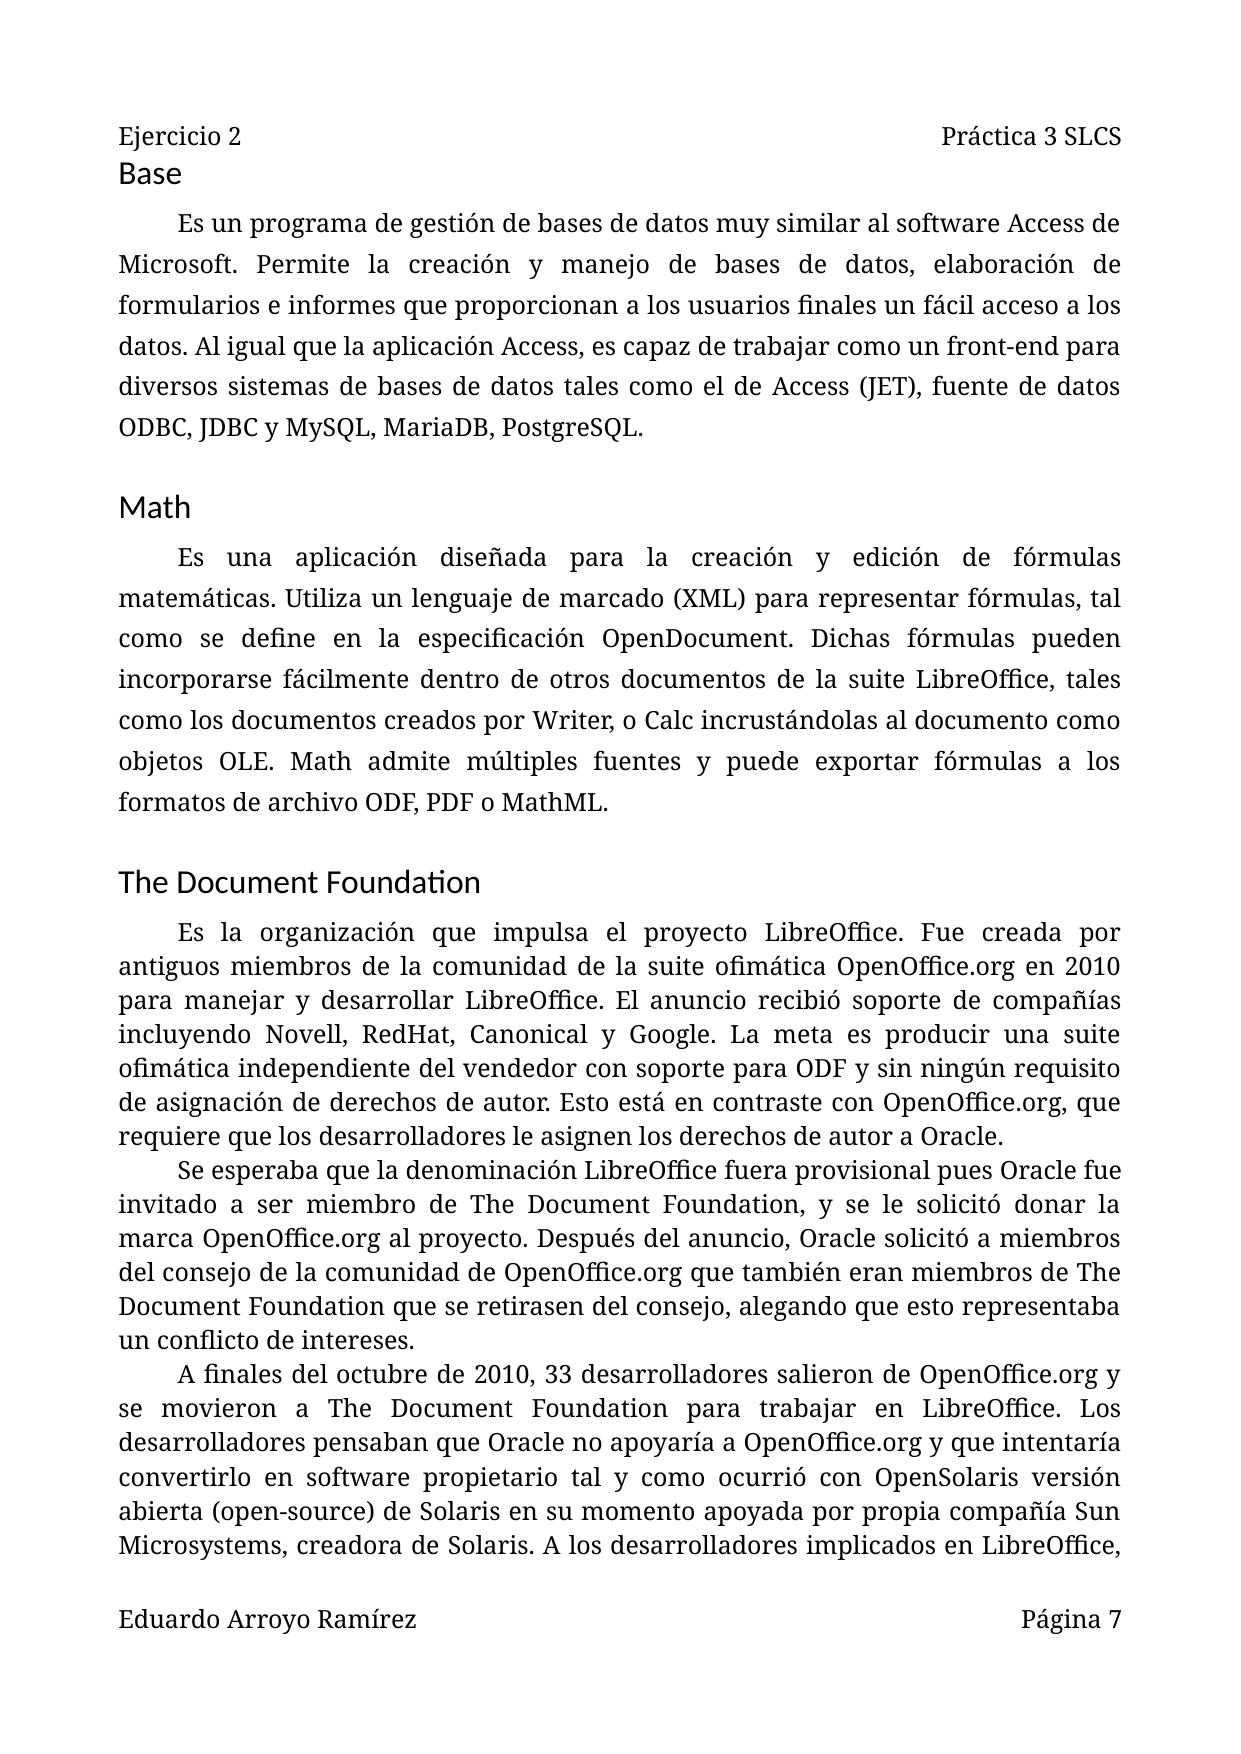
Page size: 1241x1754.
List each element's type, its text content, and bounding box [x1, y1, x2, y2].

subtitle Base [118, 152, 1122, 193]
text Es un programa de gestión de bases de datos muy similar al software Access de Microsoft. Permite la creación y manejo de bases de datos, elaboración de formularios e informes que proporcionan a los usuarios finales un fácil acceso a los datos. Al igual que la aplicación Access, es capaz de trabajar como un front-end para diversos sistemas de bases de datos tales como el de Access (JET), fuente de datos ODBC, JDBC y MySQL, MariaDB, PostgreSQL. [118, 206, 1122, 444]
text Se esperaba que la denominación LibreOffice fuera provisional pues Oracle fue invitado a ser miembro de The Document Foundation, y se le solicitó donar la marca OpenOffice.org al proyecto. Después del anuncio, Oracle solicitó a miembros del consejo de la comunidad de OpenOffice.org que también eran miembros de The Document Foundation que se retirasen del consejo, alegando que esto representaba un conflicto de intereses. [118, 1153, 1122, 1357]
text Es la organización que impulsa el proyecto LibreOffice. Fue creada por antiguos miembros de la comunidad de la suite ofimática OpenOffice.org en 2010 para manejar y desarrollar LibreOffice. El anuncio recibió soporte de compañías incluyendo Novell, RedHat, Canonical y Google. La meta es producir una suite ofimática independiente del vendedor con soporte para ODF y sin ningún requisito de asignación de derechos de autor. Esto está en contraste con OpenOffice.org, que requiere que los desarrolladores le asignen los derechos de autor a Oracle. [118, 914, 1122, 1153]
subtitle The Document Foundation [118, 861, 1122, 902]
text A finales del octubre de 2010, 33 desarrolladores salieron de OpenOffice.org y se movieron a The Document Foundation para trabajar en LibreOffice. Los desarrolladores pensaban que Oracle no apoyaría a OpenOffice.org y que intentaría convertirlo en software propietario tal y como ocurrió con OpenSolaris versión abierta (open-source) de Solaris en su momento apoyada por propia compañía Sun Microsystems, creadora de Solaris. A los desarrolladores implicados en LibreOffice, [118, 1357, 1122, 1561]
text Es una aplicación diseñada para la creación y edición de fórmulas matemáticas. Utiliza un lenguaje de marcado (XML) para representar fórmulas, tal como se define en la especificación OpenDocument. Dichas fórmulas pueden incorporarse fácilmente dentro de otros documentos de la suite LibreOffice, tales como los documentos creados por Writer, o Calc incrustándolas al documento como objetos OLE. Math admite múltiples fuentes y puede exportar fórmulas a los formatos de archivo ODF, PDF o MathML. [118, 539, 1122, 818]
subtitle Math [118, 486, 1122, 527]
